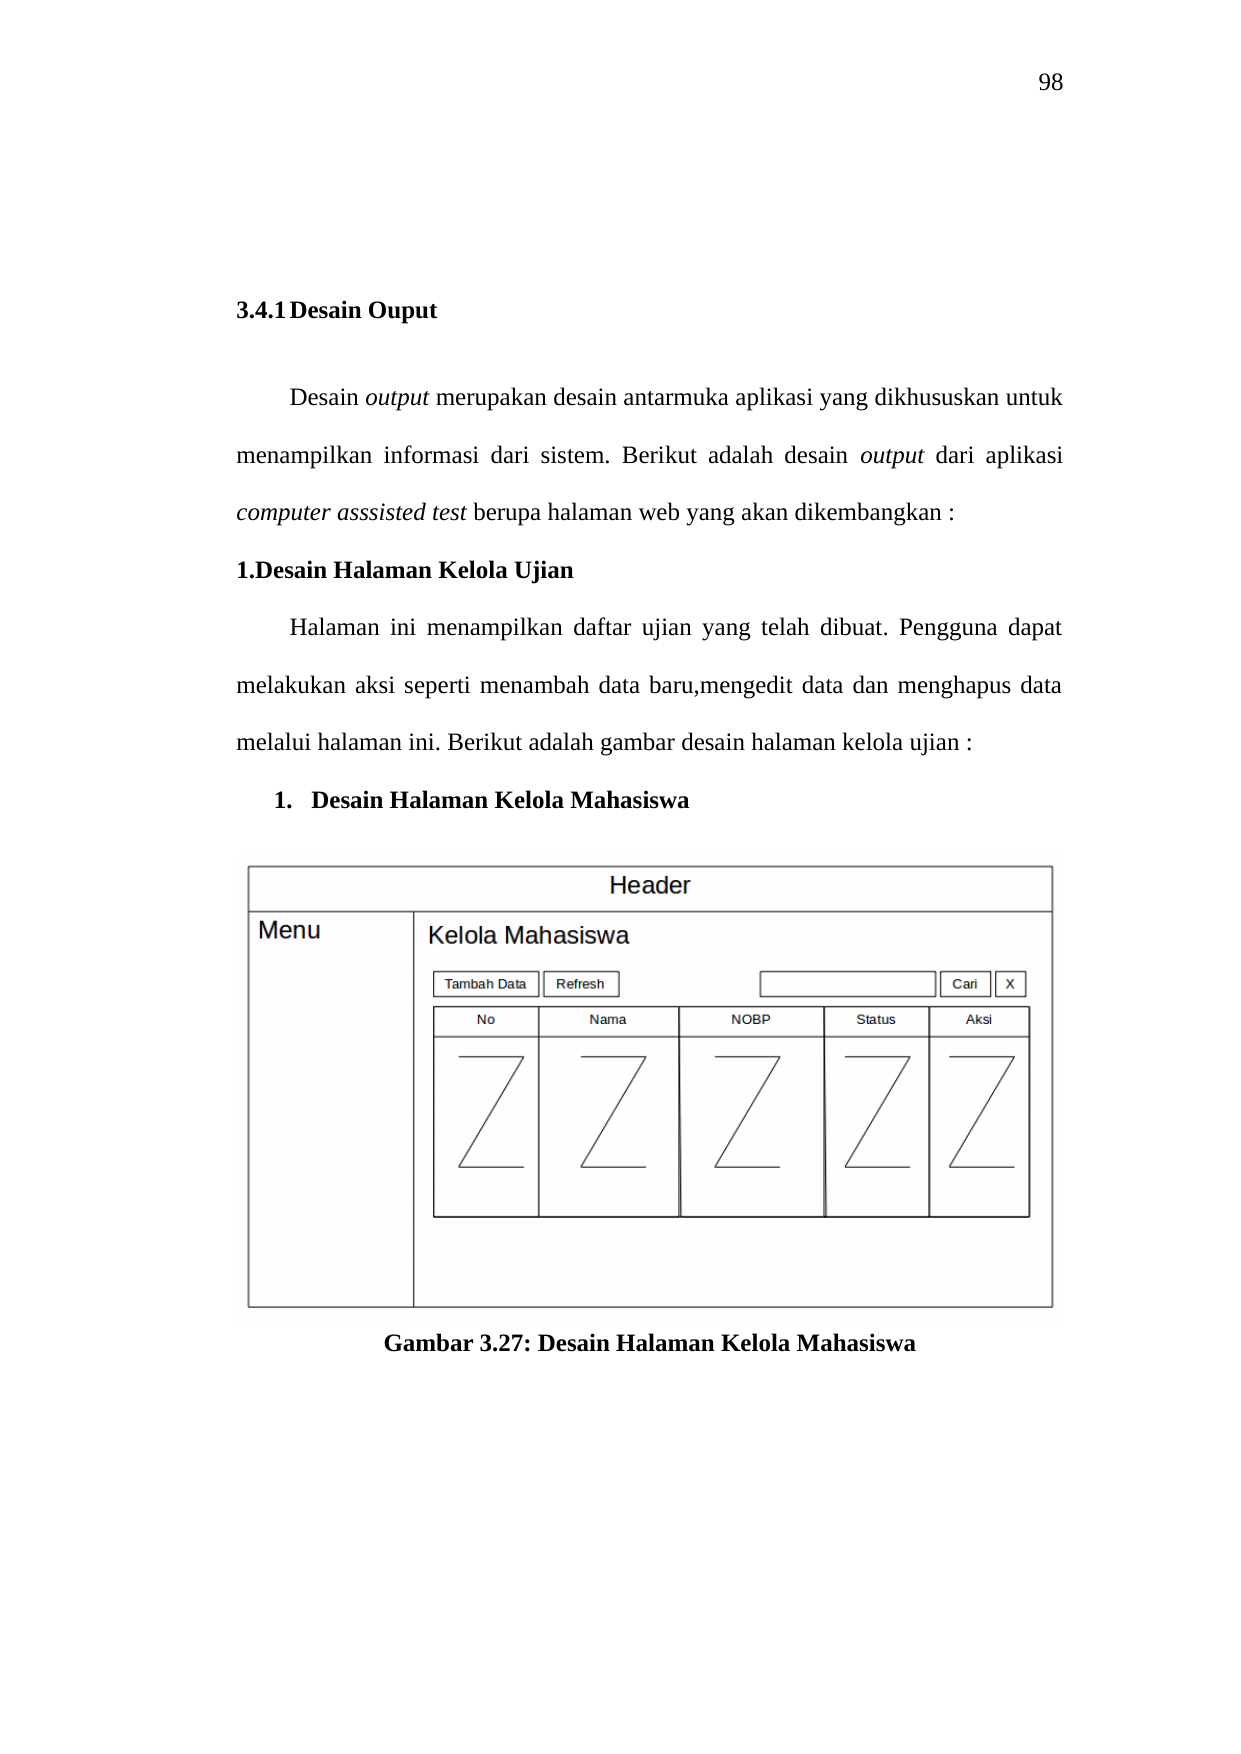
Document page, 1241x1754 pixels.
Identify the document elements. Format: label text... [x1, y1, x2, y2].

text 1.Desain Halaman Kelola Ujian [236, 555, 1063, 583]
picture [236, 854, 1064, 1329]
text Gambar 3.27: Desain Halaman Kelola Mahasiswa [236, 1329, 1063, 1357]
text Halaman ini menampilkan daftar ujian yang telah dibuat. Pengguna dapat melakukan aksi seperti menambah data baru,mengedit data dan menghapus data melalui halaman ini. Berikut adalah gambar desain halaman kelola ujian : [236, 612, 1063, 756]
text Desain output merupakan desain antarmuka aplikasi yang dikhususkan untuk menampilkan informasi dari sistem. Berikut adalah desain output dari aplikasi computer asssisted test berupa halaman web yang akan dikembangkan : [236, 382, 1063, 526]
list Desain Halaman Kelola Mahasiswa [274, 785, 1063, 813]
subtitle 3.4.1 Desain Ouput [236, 295, 1063, 324]
